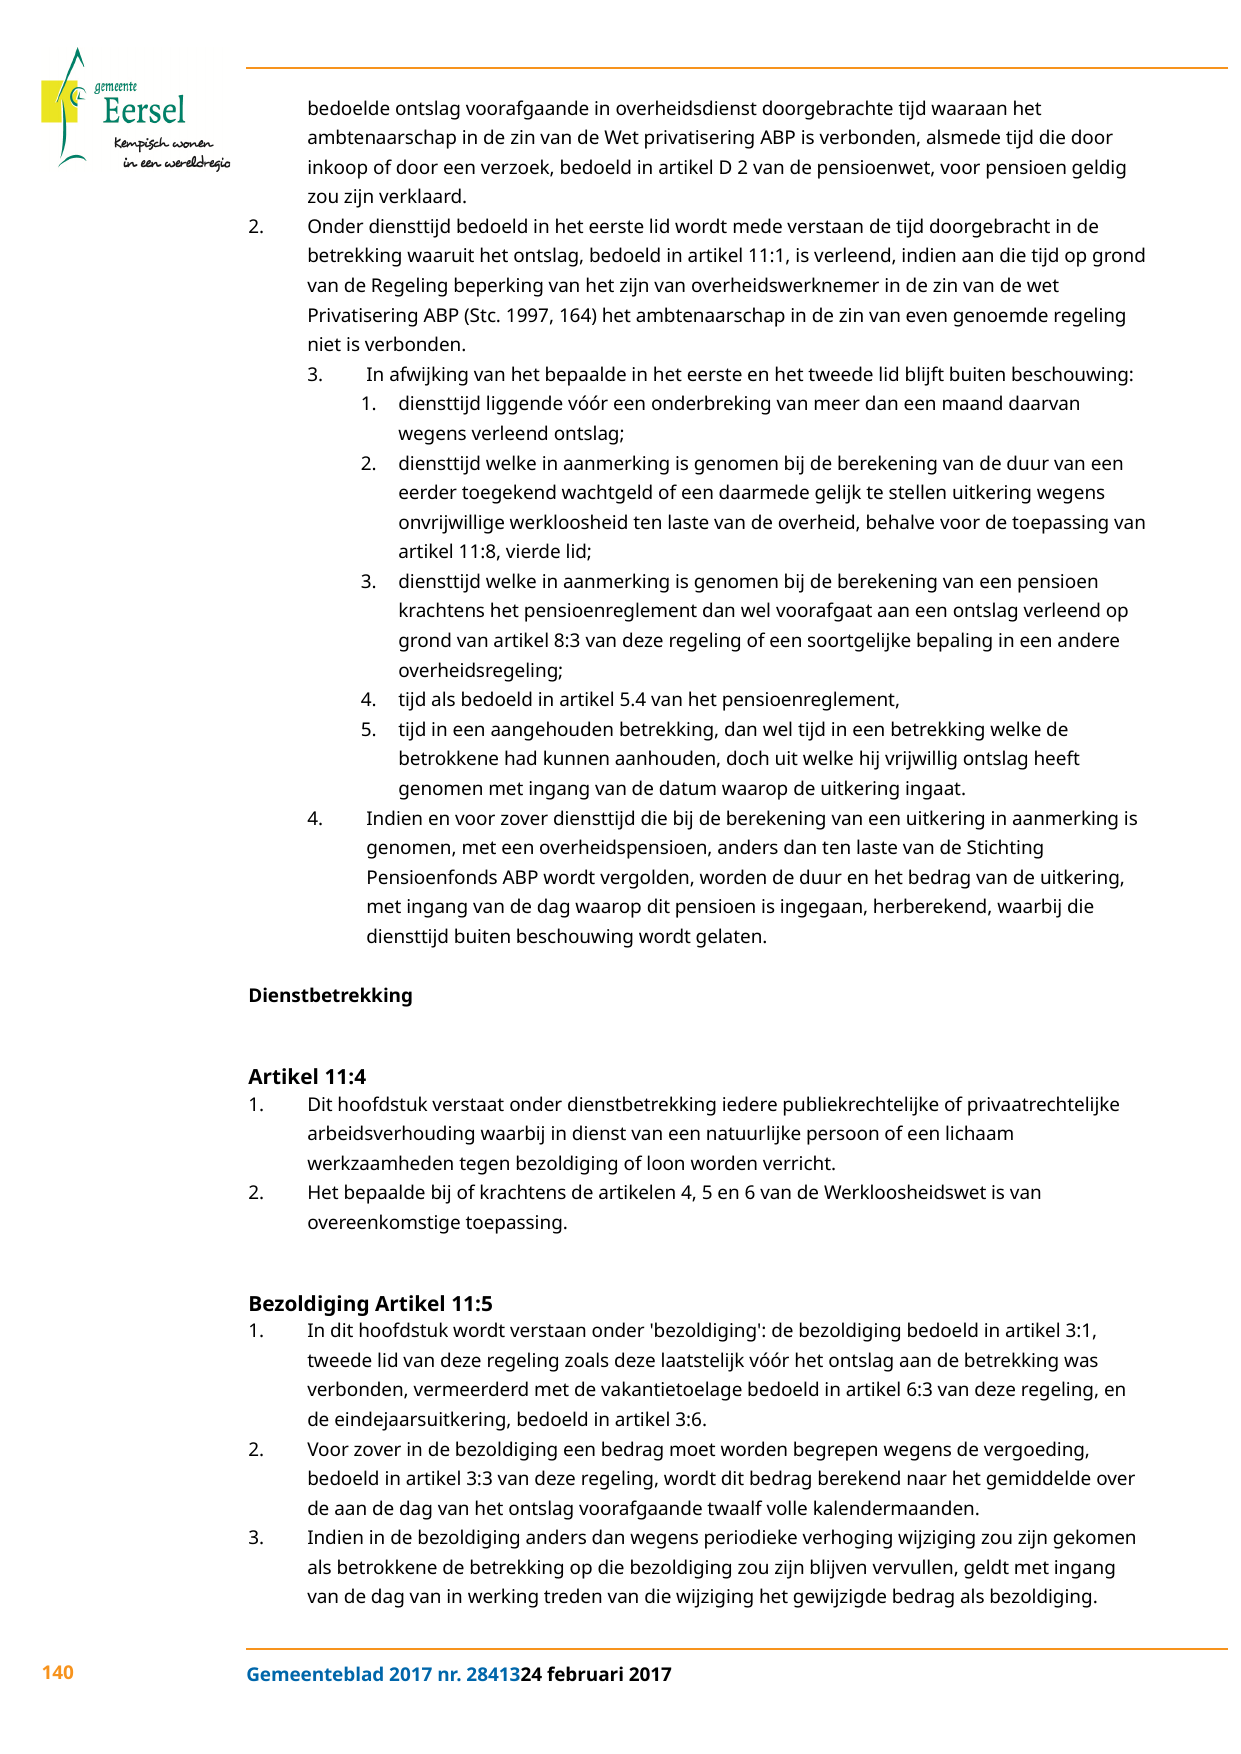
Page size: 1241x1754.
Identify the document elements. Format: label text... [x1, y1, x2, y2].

text Bezoldiging Artikel 11:5 [248, 1289, 1152, 1317]
list Voor zover in de bezoldiging een bedrag moet worden begrepen wegens de vergoeding, bedoeld in artikel 3:3 van deze regeling, wordt dit bedrag berekend naar het gemiddelde over de aan de dag van het ontslag voorafgaande twaalf volle kalendermaanden. [248, 1436, 1152, 1521]
text Dienstbetrekking [248, 982, 1152, 1008]
list In dit hoofdstuk wordt verstaan onder 'bezoldiging': de bezoldiging bedoeld in artikel 3:1, tweede lid van deze regeling zoals deze laatstelijk vóór het ontslag aan de betrekking was verbonden, vermeerderd met de vakantietoelage bedoeld in artikel 6:3 van deze regeling, en de eindejaarsuitkering, bedoeld in artikel 3:6. [248, 1317, 1152, 1432]
list bedoelde ontslag voorafgaande in overheidsdienst doorgebrachte tijd waaraan het ambtenaarschap in de zin van de Wet privatisering ABP is verbonden, alsmede tijd die door inkoop of door een verzoek, bedoeld in artikel D 2 van de pensioenwet, voor pensioen geldig zou zijn verklaard. [248, 95, 1152, 209]
picture [41, 47, 231, 172]
text Artikel 11:4 [248, 1062, 1152, 1091]
list Indien in de bezoldiging anders dan wegens periodieke verhoging wijziging zou zijn gekomen als betrokkene de betrekking op die bezoldiging zou zijn blijven vervullen, geldt met ingang van de dag van in werking treden van die wijziging het gewijzigde bedrag als bezoldiging. [248, 1524, 1152, 1609]
list diensttijd welke in aanmerking is genomen bij de berekening van een pensioen krachtens het pensioenreglement dan wel voorafgaat aan een ontslag verleend op grond van artikel 8:3 van deze regeling of een soortgelijke bepaling in een andere overheidsregeling; [361, 568, 1152, 683]
list tijd als bedoeld in artikel 5.4 van het pensioenreglement, [361, 686, 1152, 712]
list Dit hoofdstuk verstaat onder dienstbetrekking iedere publiekrechtelijke of privaatrechtelijke arbeidsverhouding waarbij in dienst van een natuurlijke persoon of een lichaam werkzaamheden tegen bezoldiging of loon worden verricht. [248, 1091, 1152, 1176]
list Onder diensttijd bedoeld in het eerste lid wordt mede verstaan de tijd doorgebracht in de betrekking waaruit het ontslag, bedoeld in artikel 11:1, is verleend, indien aan die tijd op grond van de Regeling beperking van het zijn van overheidswerknemer in de zin van de wet Privatisering ABP (Stc. 1997, 164) het ambtenaarschap in de zin van even genoemde regeling niet is verbonden. [248, 213, 1152, 357]
list diensttijd liggende vóór een onderbreking van meer dan een maand daarvan wegens verleend ontslag; [361, 391, 1152, 446]
list In afwijking van het bepaalde in het eerste en het tweede lid blijft buiten beschouwing: [307, 361, 1152, 387]
list Het bepaalde bij of krachtens de artikelen 4, 5 en 6 van de Werkloosheidswet is van overeenkomstige toepassing. [248, 1179, 1152, 1235]
list diensttijd welke in aanmerking is genomen bij de berekening van de duur van een eerder toegekend wachtgeld of een daarmede gelijk te stellen uitkering wegens onvrijwillige werkloosheid ten laste van de overheid, behalve voor de toepassing van artikel 11:8, vierde lid; [361, 450, 1152, 564]
list tijd in een aangehouden betrekking, dan wel tijd in een betrekking welke de betrokkene had kunnen aanhouden, doch uit welke hij vrijwillig ontslag heeft genomen met ingang van de datum waarop de uitkering ingaat. [361, 716, 1152, 801]
list Indien en voor zover diensttijd die bij de berekening van een uitkering in aanmerking is genomen, met een overheidspensioen, anders dan ten laste van de Stichting Pensioenfonds ABP wordt vergolden, worden de duur en het bedrag van de uitkering, met ingang van de dag waarop dit pensioen is ingegaan, herberekend, waarbij die diensttijd buiten beschouwing wordt gelaten. [307, 805, 1152, 949]
